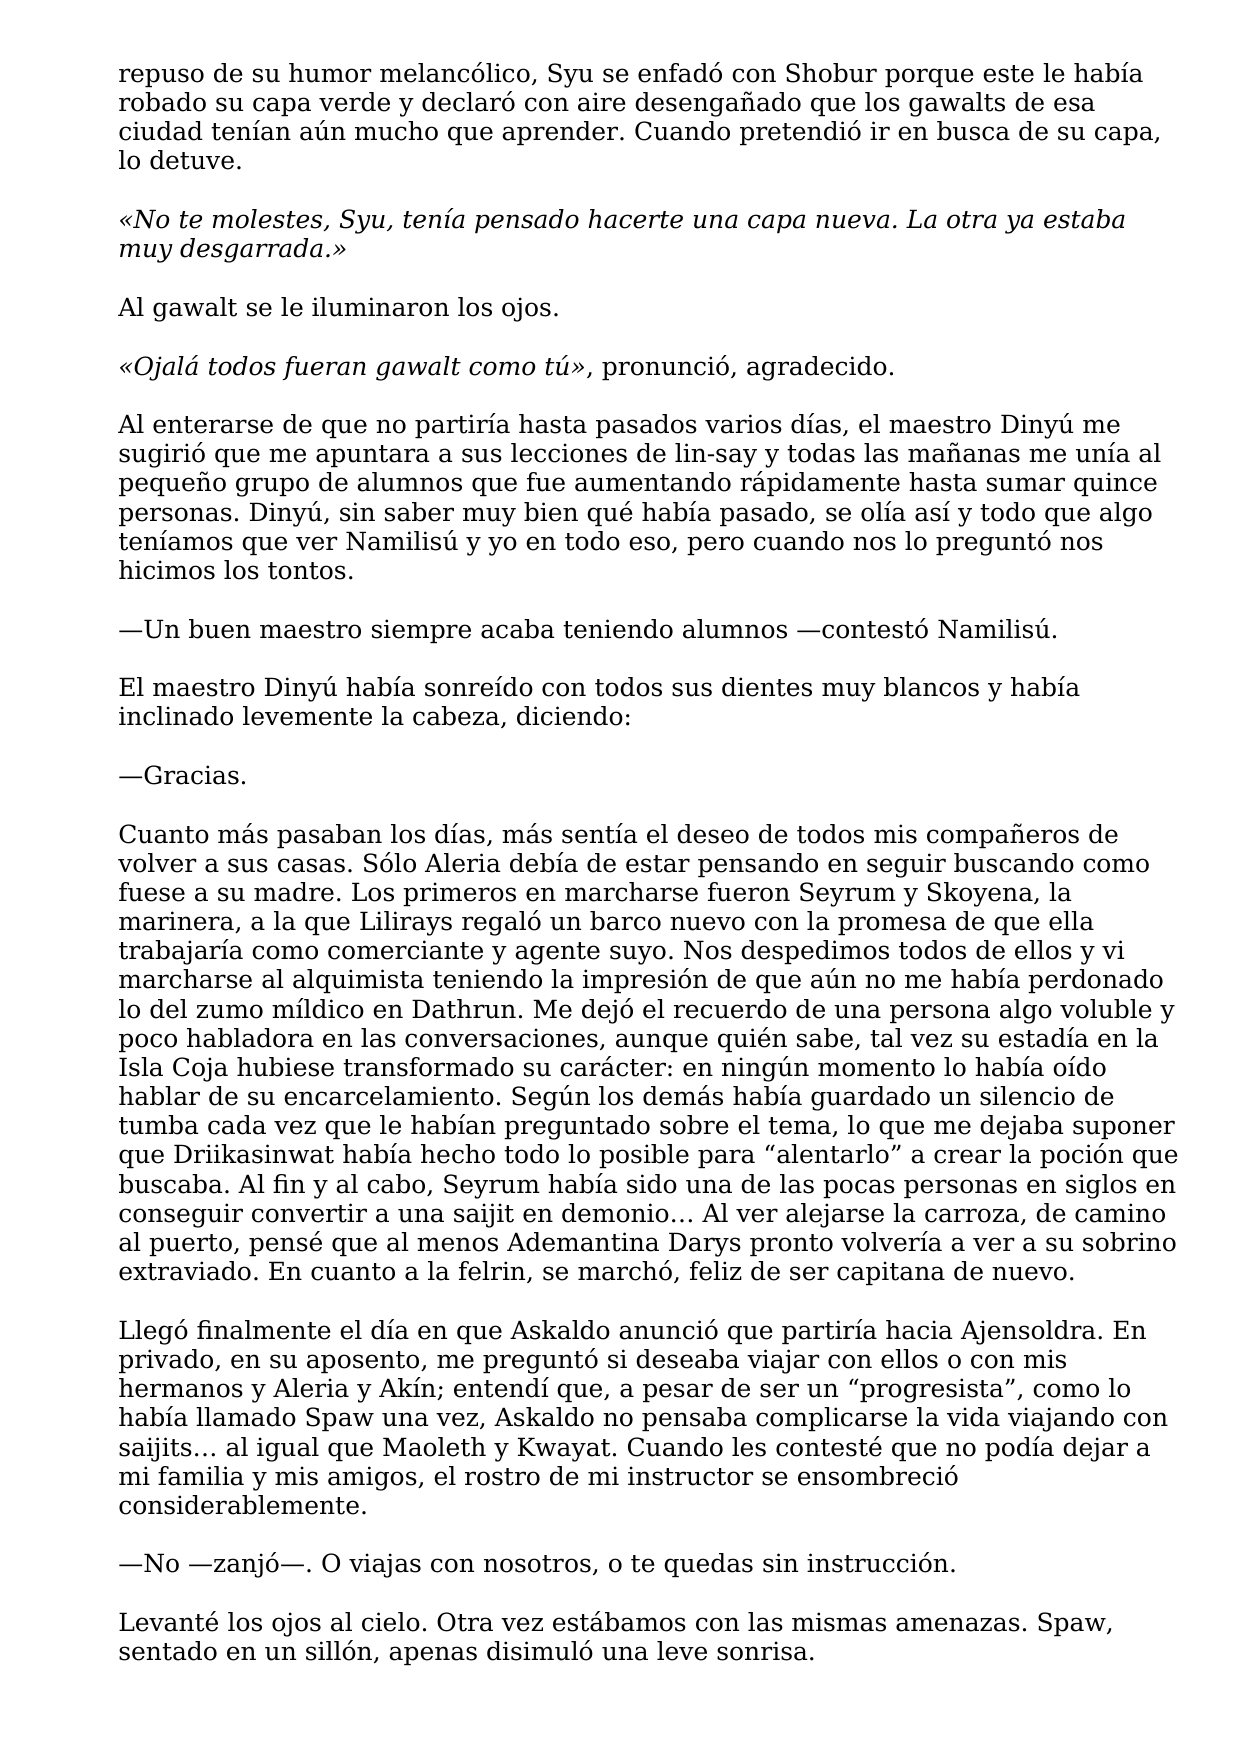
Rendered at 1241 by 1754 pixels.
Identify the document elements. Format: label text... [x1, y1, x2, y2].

text repuso de su humor melancólico, Syu se enfadó con Shobur porque este le había robado su capa verde y declaró con aire desengañado que los gawalts de esa ciudad tenían aún mucho que aprender. Cuando pretendió ir en busca de su capa, lo detuve. [118, 59, 1181, 176]
text «No te molestes, Syu, tenía pensado hacerte una capa nueva. La otra ya estaba muy desgarrada.» [118, 205, 1181, 263]
text Al gawalt se le iluminaron los ojos. [118, 293, 1181, 322]
text «Ojalá todos fueran gawalt como tú», pronunció, agradecido. [118, 352, 1181, 381]
text Llegó finalmente el día en que Askaldo anunció que partiría hacia Ajensoldra. En privado, en su aposento, me preguntó si deseaba viajar con ellos o con mis hermanos y Aleria y Akín; entendí que, a pesar de ser un “progresista”, como lo había llamado Spaw una vez, Askaldo no pensaba complicarse la vida viajando con saijits… al igual que Maoleth y Kwayat. Cuando les contesté que no podía dejar a mi familia y mis amigos, el rostro de mi instructor se ensombreció considerablemente. [118, 1316, 1181, 1520]
text —Un buen maestro siempre acaba teniendo alumnos —contestó Namilisú. [118, 615, 1181, 644]
text —Gracias. [118, 761, 1181, 790]
text Al enterarse de que no partiría hasta pasados varios días, el maestro Dinyú me sugirió que me apuntara a sus lecciones de lin-say y todas las mañanas me unía al pequeño grupo de alumnos que fue aumentando rápidamente hasta sumar quince personas. Dinyú, sin saber muy bien qué había pasado, se olía así y todo que algo teníamos que ver Namilisú y yo en todo eso, pero cuando nos lo preguntó nos hicimos los tontos. [118, 410, 1181, 585]
text —No —zanjó—. O viajas con nosotros, o te quedas sin instrucción. [118, 1550, 1181, 1579]
text Levanté los ojos al cielo. Otra vez estábamos con las mismas amenazas. Spaw, sentado en un sillón, apenas disimuló una leve sonrisa. [118, 1608, 1181, 1667]
text Cuanto más pasaban los días, más sentía el deseo de todos mis compañeros de volver a sus casas. Sólo Aleria debía de estar pensando en seguir buscando como fuese a su madre. Los primeros en marcharse fueron Seyrum y Skoyena, la marinera, a la que Lilirays regaló un barco nuevo con la promesa de que ella trabajaría como comerciante y agente suyo. Nos despedimos todos de ellos y vi marcharse al alquimista teniendo la impresión de que aún no me había perdonado lo del zumo míldico en Dathrun. Me dejó el recuerdo de una persona algo voluble y poco habladora en las conversaciones, aunque quién sabe, tal vez su estadía en la Isla Coja hubiese transformado su carácter: en ningún momento lo había oído hablar de su encarcelamiento. Según los demás había guardado un silencio de tumba cada vez que le habían preguntado sobre el tema, lo que me dejaba suponer que Driikasinwat había hecho todo lo posible para “alentarlo” a crear la poción que buscaba. Al fin y al cabo, Seyrum había sido una de las pocas personas en siglos en conseguir convertir a una saijit en demonio… Al ver alejarse la carroza, de camino al puerto, pensé que al menos Ademantina Darys pronto volvería a ver a su sobrino extraviado. En cuanto a la felrin, se marchó, feliz de ser capitana de nuevo. [118, 820, 1181, 1287]
text El maestro Dinyú había sonreído con todos sus dientes muy blancos y había inclinado levemente la cabeza, diciendo: [118, 673, 1181, 732]
